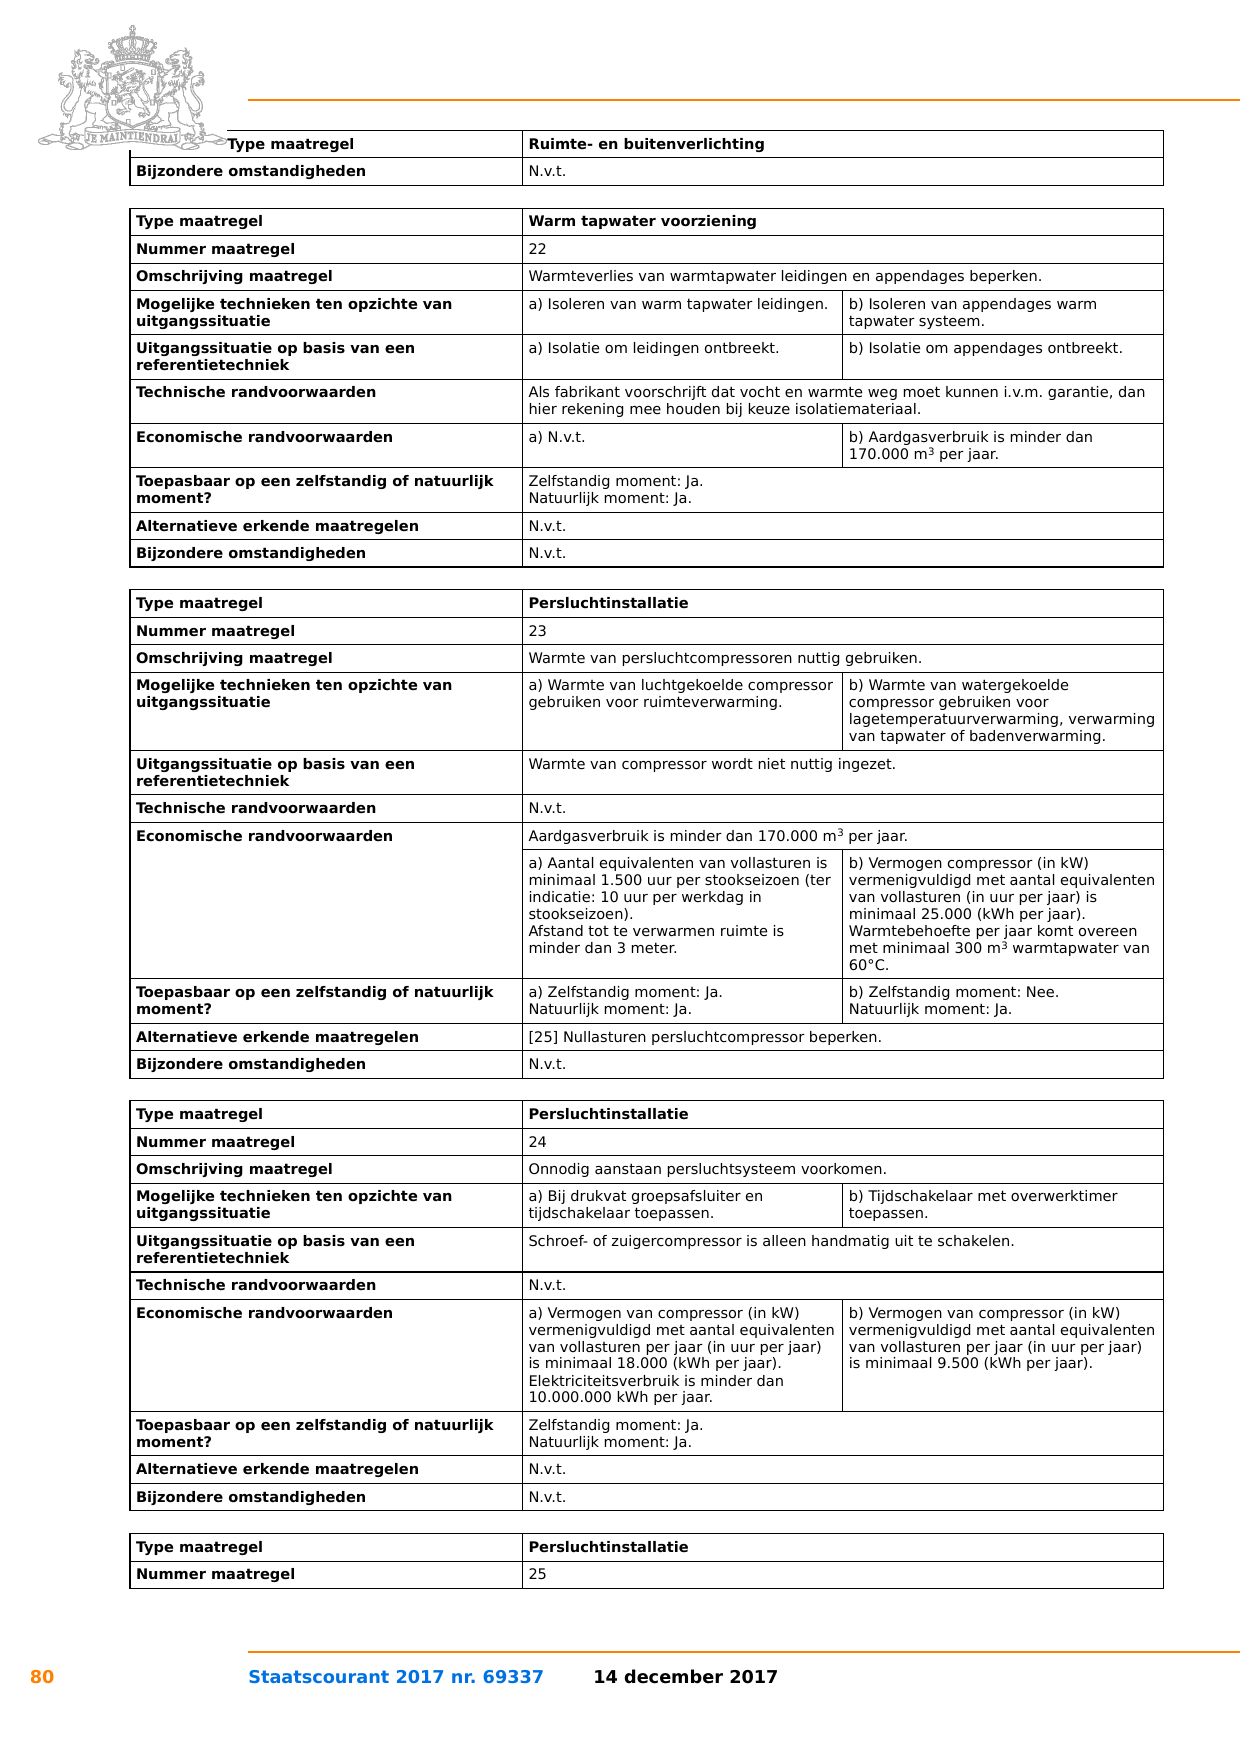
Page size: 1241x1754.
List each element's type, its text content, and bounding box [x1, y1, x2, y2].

table_cell Nummer maatregel [131, 1129, 522, 1155]
table_header Type maatregel [131, 209, 522, 235]
table_cell Bijzondere omstandigheden [131, 158, 522, 185]
table_cell Nummer maatregel [131, 236, 522, 262]
table_cell N.v.t. [523, 1051, 1163, 1077]
table_header Type maatregel [131, 131, 522, 157]
table_cell Onnodig aanstaan persluchtsysteem voorkomen. [523, 1156, 1163, 1183]
table_cell Aardgasverbruik is minder dan 170.000 m3 per jaar. [523, 823, 1163, 849]
table_cell Zelfstandig moment: Ja. Natuurlijk moment: Ja. [523, 468, 1163, 512]
table_cell Warmte van compressor wordt niet nuttig ingezet. [523, 751, 1163, 794]
table_cell N.v.t. [523, 1484, 1163, 1510]
table_header Type maatregel [131, 1534, 522, 1561]
table_header Persluchtinstallatie [523, 1101, 1163, 1128]
table_cell Nummer maatregel [131, 618, 522, 644]
table_cell Alternatieve erkende maatregelen [131, 513, 522, 539]
table_cell N.v.t. [523, 513, 1163, 539]
table_cell N.v.t. [523, 1273, 1163, 1299]
table_header Ruimte- en buitenverlichting [523, 131, 1163, 157]
table_cell a) Warmte van luchtgekoelde compressor gebruiken voor ruimteverwarming. [523, 673, 842, 750]
table_cell 24 [523, 1129, 1163, 1155]
table_cell Warmte van persluchtcompressoren nuttig gebruiken. [523, 645, 1163, 672]
table_cell Schroef- of zuigercompressor is alleen handmatig uit te schakelen. [523, 1228, 1163, 1271]
table_cell a) Aantal equivalenten van vollasturen is minimaal 1.500 uur per stookseizoen (ter indicatie: 10 uur per werkdag in stookseizoen). Afstand tot te verwarmen ruimte is minder dan 3 meter. [523, 850, 842, 978]
table_cell Toepasbaar op een zelfstandig of natuurlijk moment? [131, 468, 522, 512]
table_cell Uitgangssituatie op basis van een referentietechniek [131, 335, 522, 378]
table_cell b) Warmte van watergekoelde compressor gebruiken voor lagetemperatuurverwarming, verwarming van tapwater of badenverwarming. [843, 673, 1163, 750]
table_header Persluchtinstallatie [523, 590, 1163, 617]
table_cell a) N.v.t. [523, 424, 842, 467]
table_cell Economische randvoorwaarden [131, 823, 522, 978]
table_cell Omschrijving maatregel [131, 1156, 522, 1183]
table_cell Technische randvoorwaarden [131, 795, 522, 822]
table_cell Warmteverlies van warmtapwater leidingen en appendages beperken. [523, 264, 1163, 290]
table_cell Mogelijke technieken ten opzichte van uitgangssituatie [131, 673, 522, 750]
table_cell Technische randvoorwaarden [131, 1273, 522, 1299]
table_cell N.v.t. [523, 795, 1163, 822]
table_cell Alternatieve erkende maatregelen [131, 1456, 522, 1483]
table_cell b) Isoleren van appendages warm tapwater systeem. [843, 291, 1163, 334]
table_cell a) Isolatie om leidingen ontbreekt. [523, 335, 842, 378]
table_cell Bijzondere omstandigheden [131, 540, 522, 566]
table_cell Zelfstandig moment: Ja. Natuurlijk moment: Ja. [523, 1412, 1163, 1455]
table_cell Technische randvoorwaarden [131, 380, 522, 423]
table_cell Economische randvoorwaarden [131, 424, 522, 467]
table_cell a) Isoleren van warm tapwater leidingen. [523, 291, 842, 334]
table_header Warm tapwater voorziening [523, 209, 1163, 235]
table_cell N.v.t. [523, 1456, 1163, 1483]
table_cell a) Vermogen van compressor (in kW) vermenigvuldigd met aantal equivalenten van vollasturen per jaar (in uur per jaar) is minimaal 18.000 (kWh per jaar). Elektriciteitsverbruik is minder dan 10.000.000 kWh per jaar. [523, 1300, 842, 1411]
table_cell 25 [523, 1562, 1163, 1588]
table_cell Bijzondere omstandigheden [131, 1051, 522, 1077]
picture [38, 25, 227, 150]
table_header Persluchtinstallatie [523, 1534, 1163, 1561]
table_cell a) Zelfstandig moment: Ja. Natuurlijk moment: Ja. [523, 979, 842, 1023]
table_cell 23 [523, 618, 1163, 644]
table_cell Nummer maatregel [131, 1562, 522, 1588]
table_cell Mogelijke technieken ten opzichte van uitgangssituatie [131, 1184, 522, 1227]
table_cell Bijzondere omstandigheden [131, 1484, 522, 1510]
table_cell Uitgangssituatie op basis van een referentietechniek [131, 751, 522, 794]
table_cell b) Vermogen compressor (in kW) vermenigvuldigd met aantal equivalenten van vollasturen (in uur per jaar) is minimaal 25.000 (kWh per jaar). Warmtebehoefte per jaar komt overeen met minimaal 300 m3 warmtapwater van 60°C. [843, 850, 1163, 978]
table_cell b) Zelfstandig moment: Nee. Natuurlijk moment: Ja. [843, 979, 1163, 1023]
table_cell Omschrijving maatregel [131, 264, 522, 290]
table_cell Alternatieve erkende maatregelen [131, 1024, 522, 1050]
table_header Type maatregel [131, 590, 522, 617]
table_cell a) Bij drukvat groepsafsluiter en tijdschakelaar toepassen. [523, 1184, 842, 1227]
table_cell b) Aardgasverbruik is minder dan 170.000 m3 per jaar. [843, 424, 1163, 467]
table_cell Toepasbaar op een zelfstandig of natuurlijk moment? [131, 979, 522, 1023]
table_header Type maatregel [131, 1101, 522, 1128]
table_cell [25] Nullasturen persluchtcompressor beperken. [523, 1024, 1163, 1050]
table_cell b) Vermogen van compressor (in kW) vermenigvuldigd met aantal equivalenten van vollasturen per jaar (in uur per jaar) is minimaal 9.500 (kWh per jaar). [843, 1300, 1163, 1411]
table_cell Uitgangssituatie op basis van een referentietechniek [131, 1228, 522, 1271]
table_cell b) Tijdschakelaar met overwerktimer toepassen. [843, 1184, 1163, 1227]
table_cell N.v.t. [523, 540, 1163, 566]
table_cell Als fabrikant voorschrijft dat vocht en warmte weg moet kunnen i.v.m. garantie, dan hier rekening mee houden bij keuze isolatiemateriaal. [523, 380, 1163, 423]
table_cell Toepasbaar op een zelfstandig of natuurlijk moment? [131, 1412, 522, 1455]
table_cell Mogelijke technieken ten opzichte van uitgangssituatie [131, 291, 522, 334]
table_cell b) Isolatie om appendages ontbreekt. [843, 335, 1163, 378]
table_cell 22 [523, 236, 1163, 262]
table_cell Economische randvoorwaarden [131, 1300, 522, 1411]
table_cell Omschrijving maatregel [131, 645, 522, 672]
table_cell N.v.t. [523, 158, 1163, 185]
